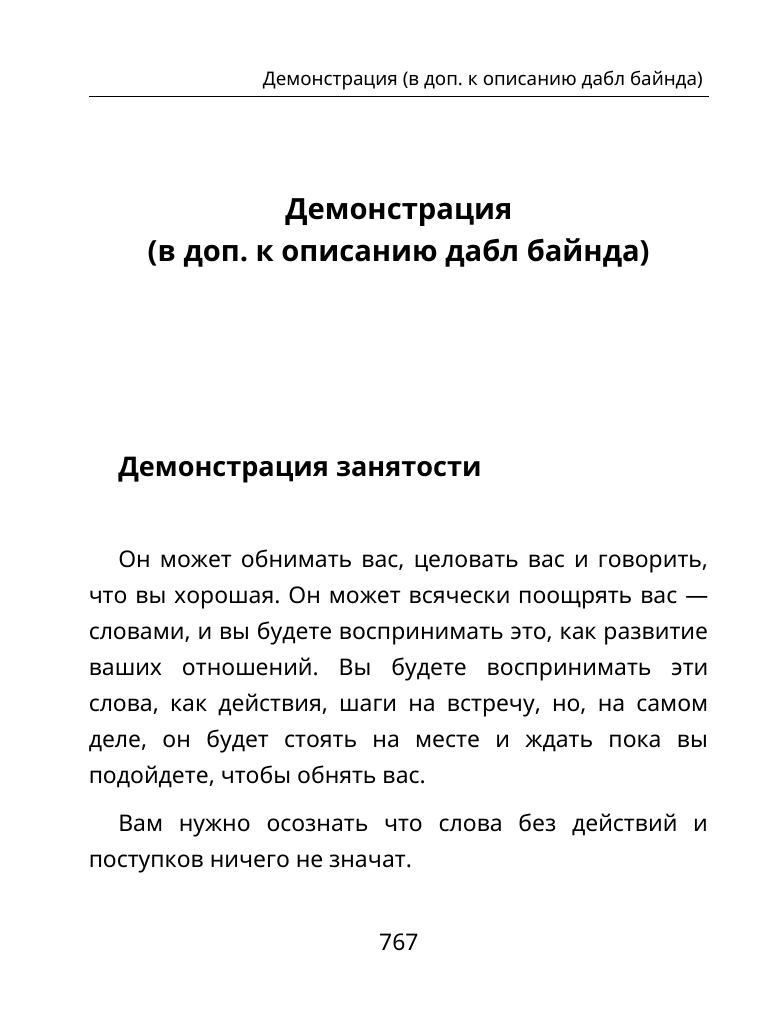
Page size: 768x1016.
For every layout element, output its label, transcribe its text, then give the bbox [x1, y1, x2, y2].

subtitle Демонстрация занятости [88, 447, 709, 484]
text Вам нужно осознать что слова без действий и поступков ничего не значат. [88, 807, 709, 874]
text Он может обнимать вас, целовать вас и говорить, что вы хорошая. Он может всячески поощрять вас — словами, и вы будете воспринимать это, как развитие ваших отношений. Вы будете воспринимать эти слова, как действия, шаги на встречу, но, на самом деле, он будет стоять на месте и ждать пока вы подойдете, чтобы обнять вас. [88, 543, 709, 790]
subtitle Демонстрация (в доп. к описанию дабл байнда) [88, 185, 709, 270]
